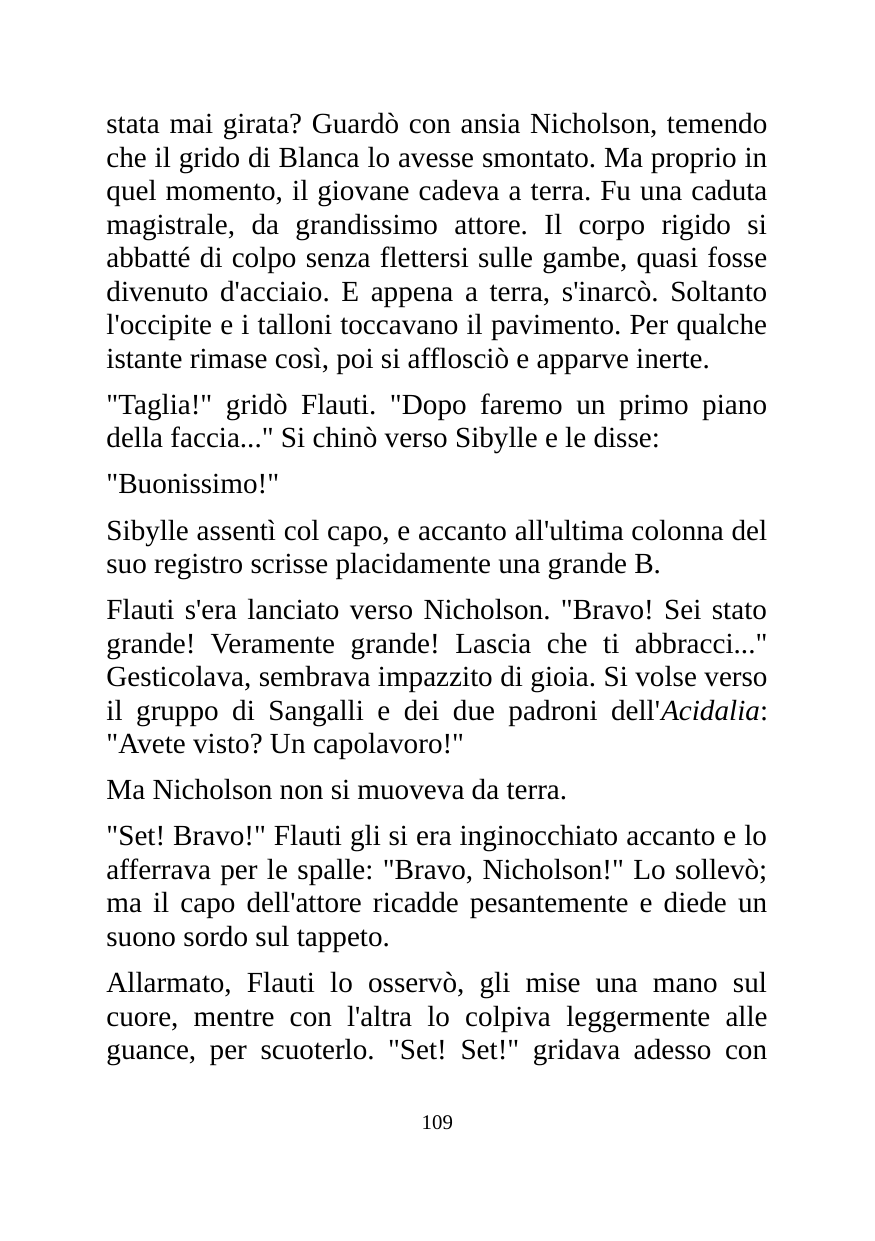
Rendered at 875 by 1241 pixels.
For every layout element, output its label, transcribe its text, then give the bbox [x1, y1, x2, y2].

text Allarmato, Flauti lo osservò, gli mise una mano sul cuore, mentre con l'altra lo colpiva leggermente alle guance, per scuoterlo. "Set! Set!" gridava adesso con [106, 965, 768, 1066]
text Sibylle assentì col capo, e accanto all'ultima colonna del suo registro scrisse placidamente una grande B. [106, 513, 768, 580]
text stata mai girata? Guardò con ansia Nicholson, temendo che il grido di Blanca lo avesse smontato. Ma proprio in quel momento, il giovane cadeva a terra. Fu una caduta magistrale, da grandissimo attore. Il corpo rigido si abbatté di colpo senza flettersi sulle gambe, quasi fosse divenuto d'acciaio. E appena a terra, s'inarcò. Soltanto l'occipite e i talloni toccavano il pavimento. Per qualche istante rimase così, poi si afflosciò e apparve inerte. [106, 106, 768, 374]
text "Buonissimo!" [106, 467, 768, 500]
text Flauti s'era lanciato verso Nicholson. "Bravo! Sei stato grande! Veramente grande! Lascia che ti abbracci..." Gesticolava, sembrava impazzito di gioia. Si volse verso il gruppo di Sangalli e dei due padroni dell'Acidalia: "Avete visto? Un capolavoro!" [106, 592, 768, 760]
text "Set! Bravo!" Flauti gli si era inginocchiato accanto e lo afferrava per le spalle: "Bravo, Nicholson!" Lo sollevò; ma il capo dell'attore ricadde pesantemente e diede un suono sordo sul tappeto. [106, 818, 768, 953]
text Ma Nicholson non si muoveva da terra. [106, 772, 768, 806]
text "Taglia!" gridò Flauti. "Dopo faremo un primo piano della faccia..." Si chinò verso Sibylle e le disse: [106, 387, 768, 454]
